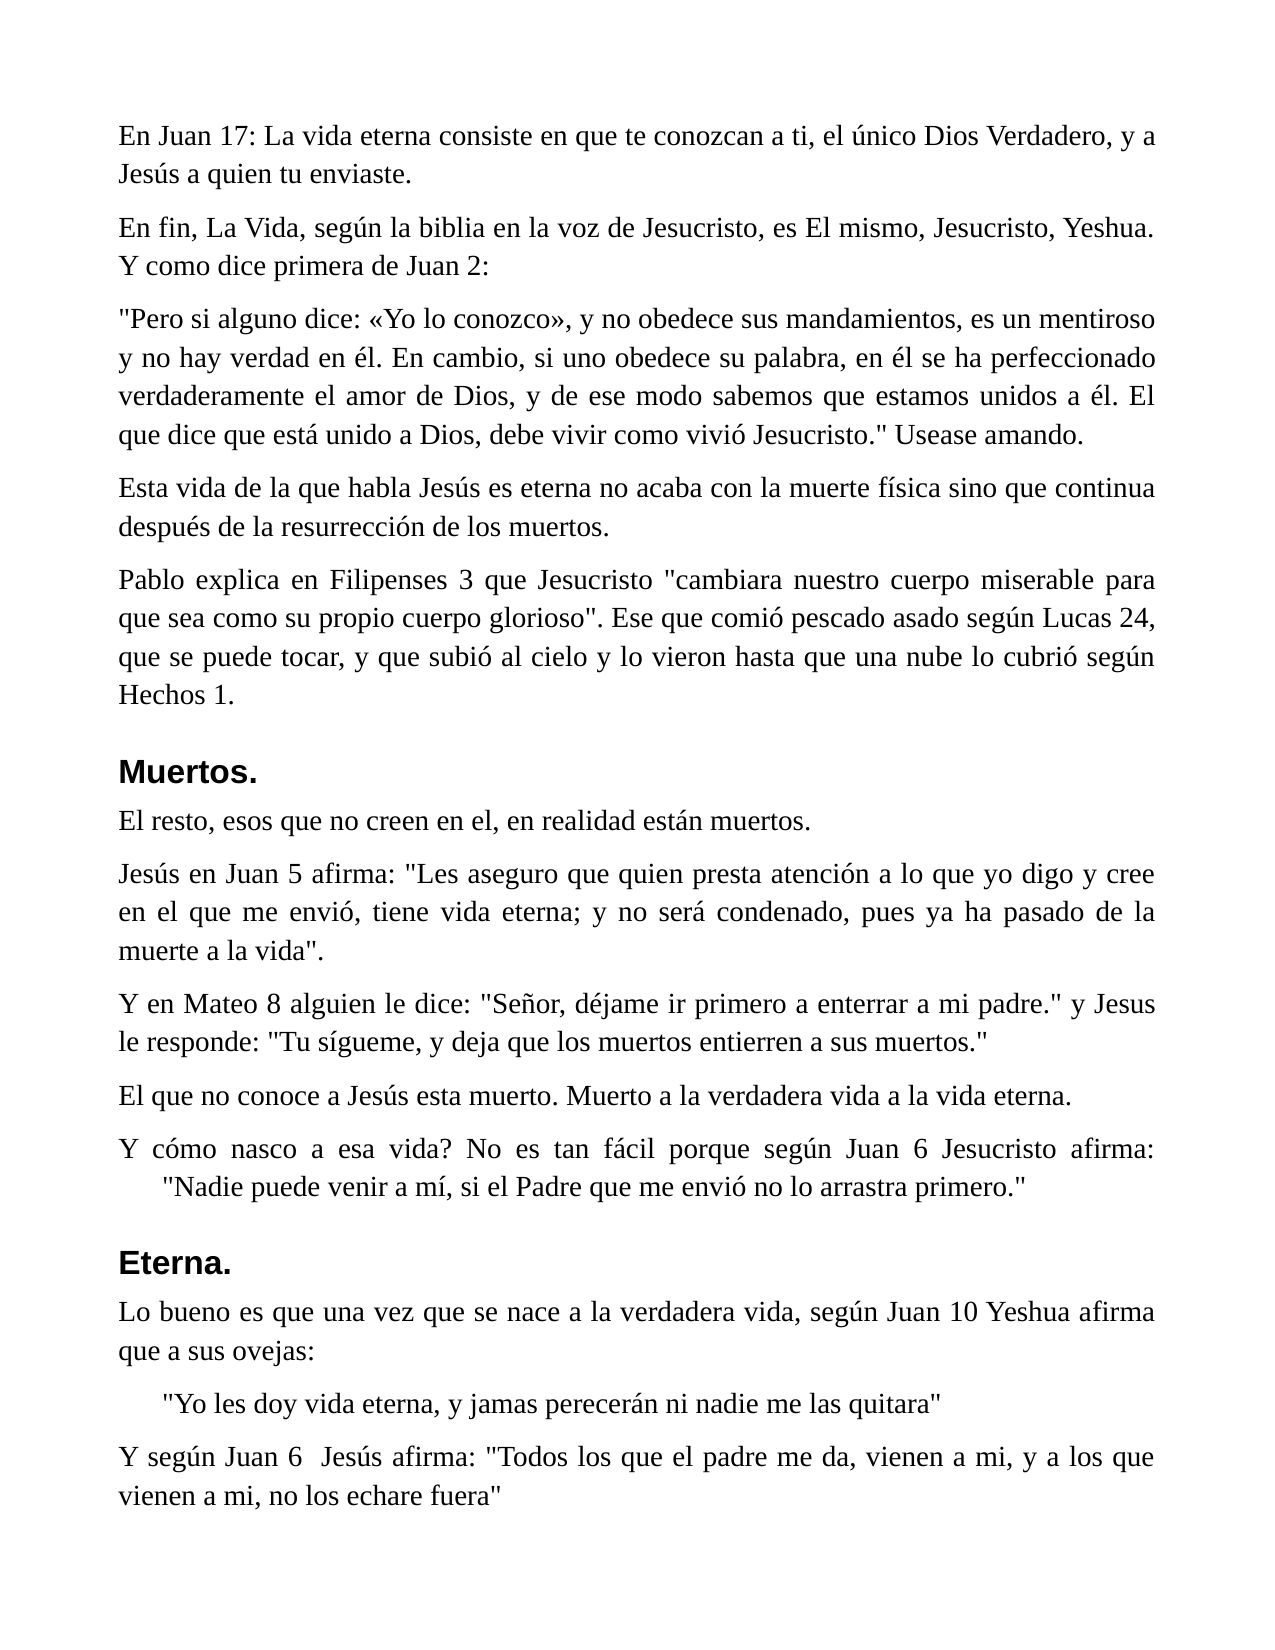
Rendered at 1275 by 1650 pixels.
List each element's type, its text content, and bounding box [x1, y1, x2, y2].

text Lo bueno es que una vez que se nace a la verdadera vida, según Juan 10 Yeshua afirma que a sus ovejas: [118, 1294, 1157, 1366]
text "Yo les doy vida eterna, y jamas perecerán ni nadie me las quitara" [118, 1386, 1157, 1419]
subtitle Muertos. [118, 751, 1157, 790]
text Pablo explica en Filipenses 3 que Jesucristo "cambiara nuestro cuerpo miserable para que sea como su propio cuerpo glorioso". Ese que comió pescado asado según Lucas 24, que se puede tocar, y que subió al cielo y lo vieron hasta que una nube lo cubrió según Hechos 1. [118, 562, 1157, 711]
text En Juan 17: La vida eterna consiste en que te conozcan a ti, el único Dios Verdadero, y a Jesús a quien tu enviaste. [118, 118, 1157, 190]
text Esta vida de la que habla Jesús es eterna no acaba con la muerte física sino que continua después de la resurrección de los muertos. [118, 470, 1157, 542]
text Y según Juan 6 Jesús afirma: "Todos los que el padre me da, vienen a mi, y a los que vienen a mi, no los echare fuera" [118, 1439, 1157, 1511]
text Jesús en Juan 5 afirma: "Les aseguro que quien presta atención a lo que yo digo y cree en el que me envió, tiene vida eterna; y no será condenado, pues ya ha pasado de la muerte a la vida". [118, 856, 1157, 966]
text El que no conoce a Jesús esta muerto. Muerto a la verdadera vida a la vida eterna. [118, 1078, 1157, 1111]
text El resto, esos que no creen en el, en realidad están muertos. [118, 803, 1157, 836]
text "Pero si alguno dice: «Yo lo conozco», y no obedece sus mandamientos, es un mentiroso y no hay verdad en él. En cambio, si uno obedece su palabra, en él se ha perfeccionado verdaderamente el amor de Dios, y de ese modo sabemos que estamos unidos a él. El que dice que está unido a Dios, debe vivir como vivió Jesucristo." Usease amando. [118, 301, 1157, 451]
text Y en Mateo 8 alguien le dice: "Señor, déjame ir primero a enterrar a mi padre." y Jesus le responde: "Tu sígueme, y deja que los muertos entierren a sus muertos." [118, 986, 1157, 1058]
text En fin, La Vida, según la biblia en la voz de Jesucristo, es El mismo, Jesucristo, Yeshua. Y como dice primera de Juan 2: [118, 210, 1157, 282]
text Y cómo nasco a esa vida? No es tan fácil porque según Juan 6 Jesucristo afirma: "Nadie puede venir a mí, si el Padre que me envió no lo arrastra primero." [118, 1131, 1157, 1203]
subtitle Eterna. [118, 1243, 1157, 1282]
